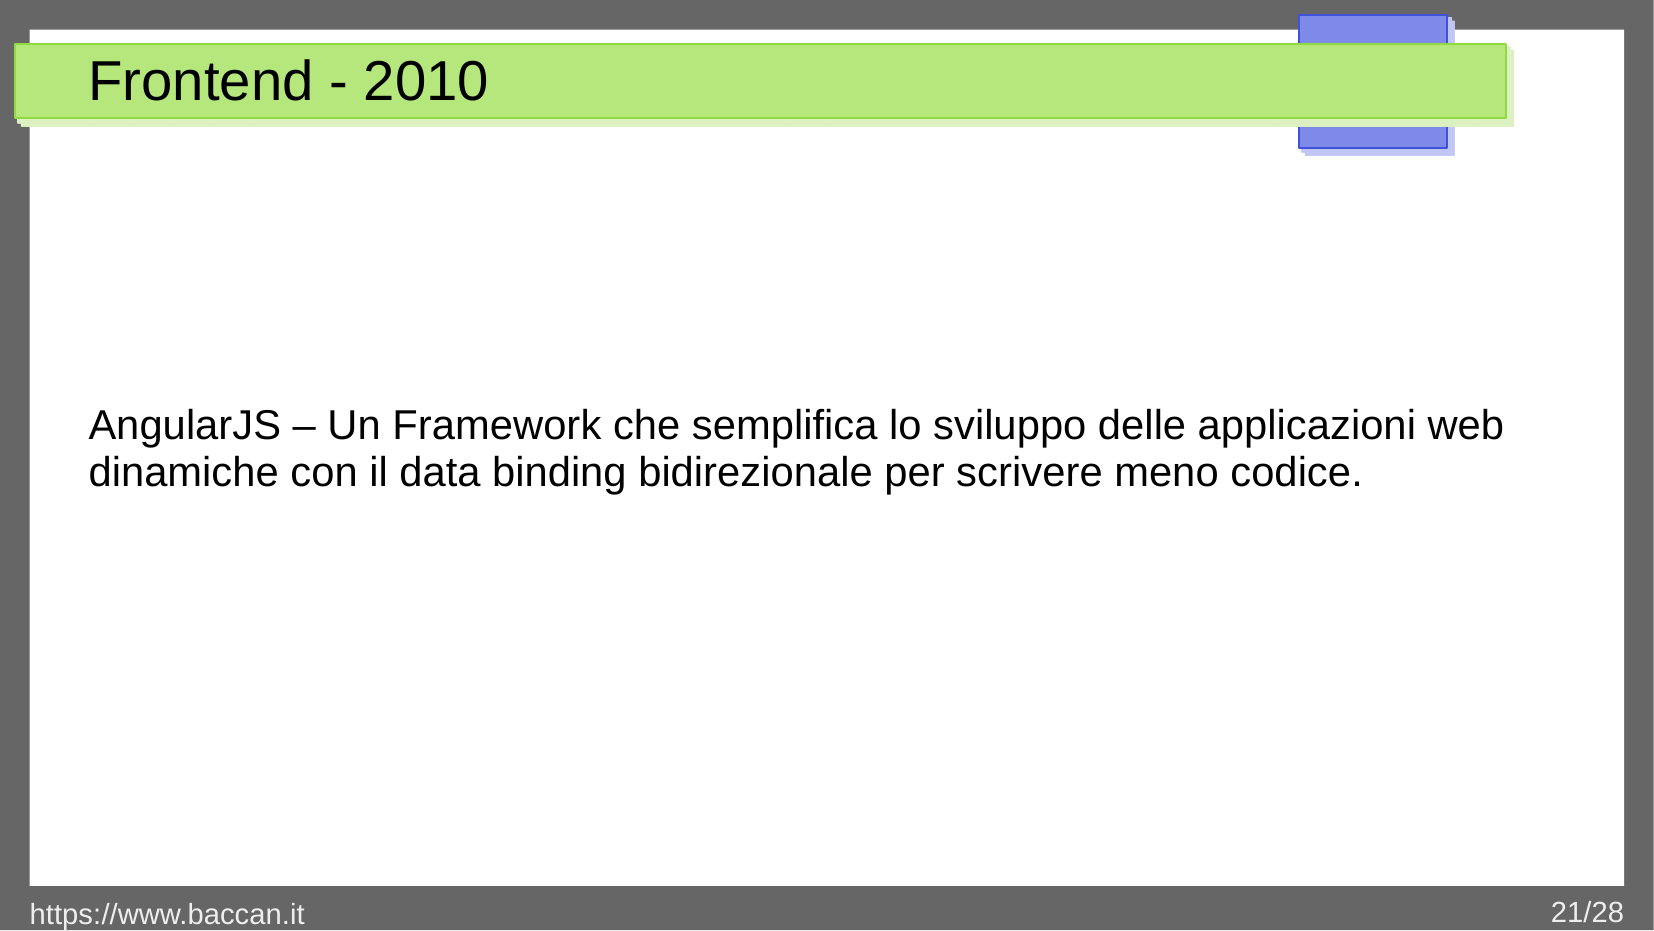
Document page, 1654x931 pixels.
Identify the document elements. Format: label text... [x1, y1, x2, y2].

title Frontend - 2010 [88, 44, 1506, 119]
text_box AngularJS – Un Framework che semplifica lo sviluppo delle applicazioni web dinamiche con il data binding bidirezionale per scrivere meno codice. [88, 169, 1565, 821]
